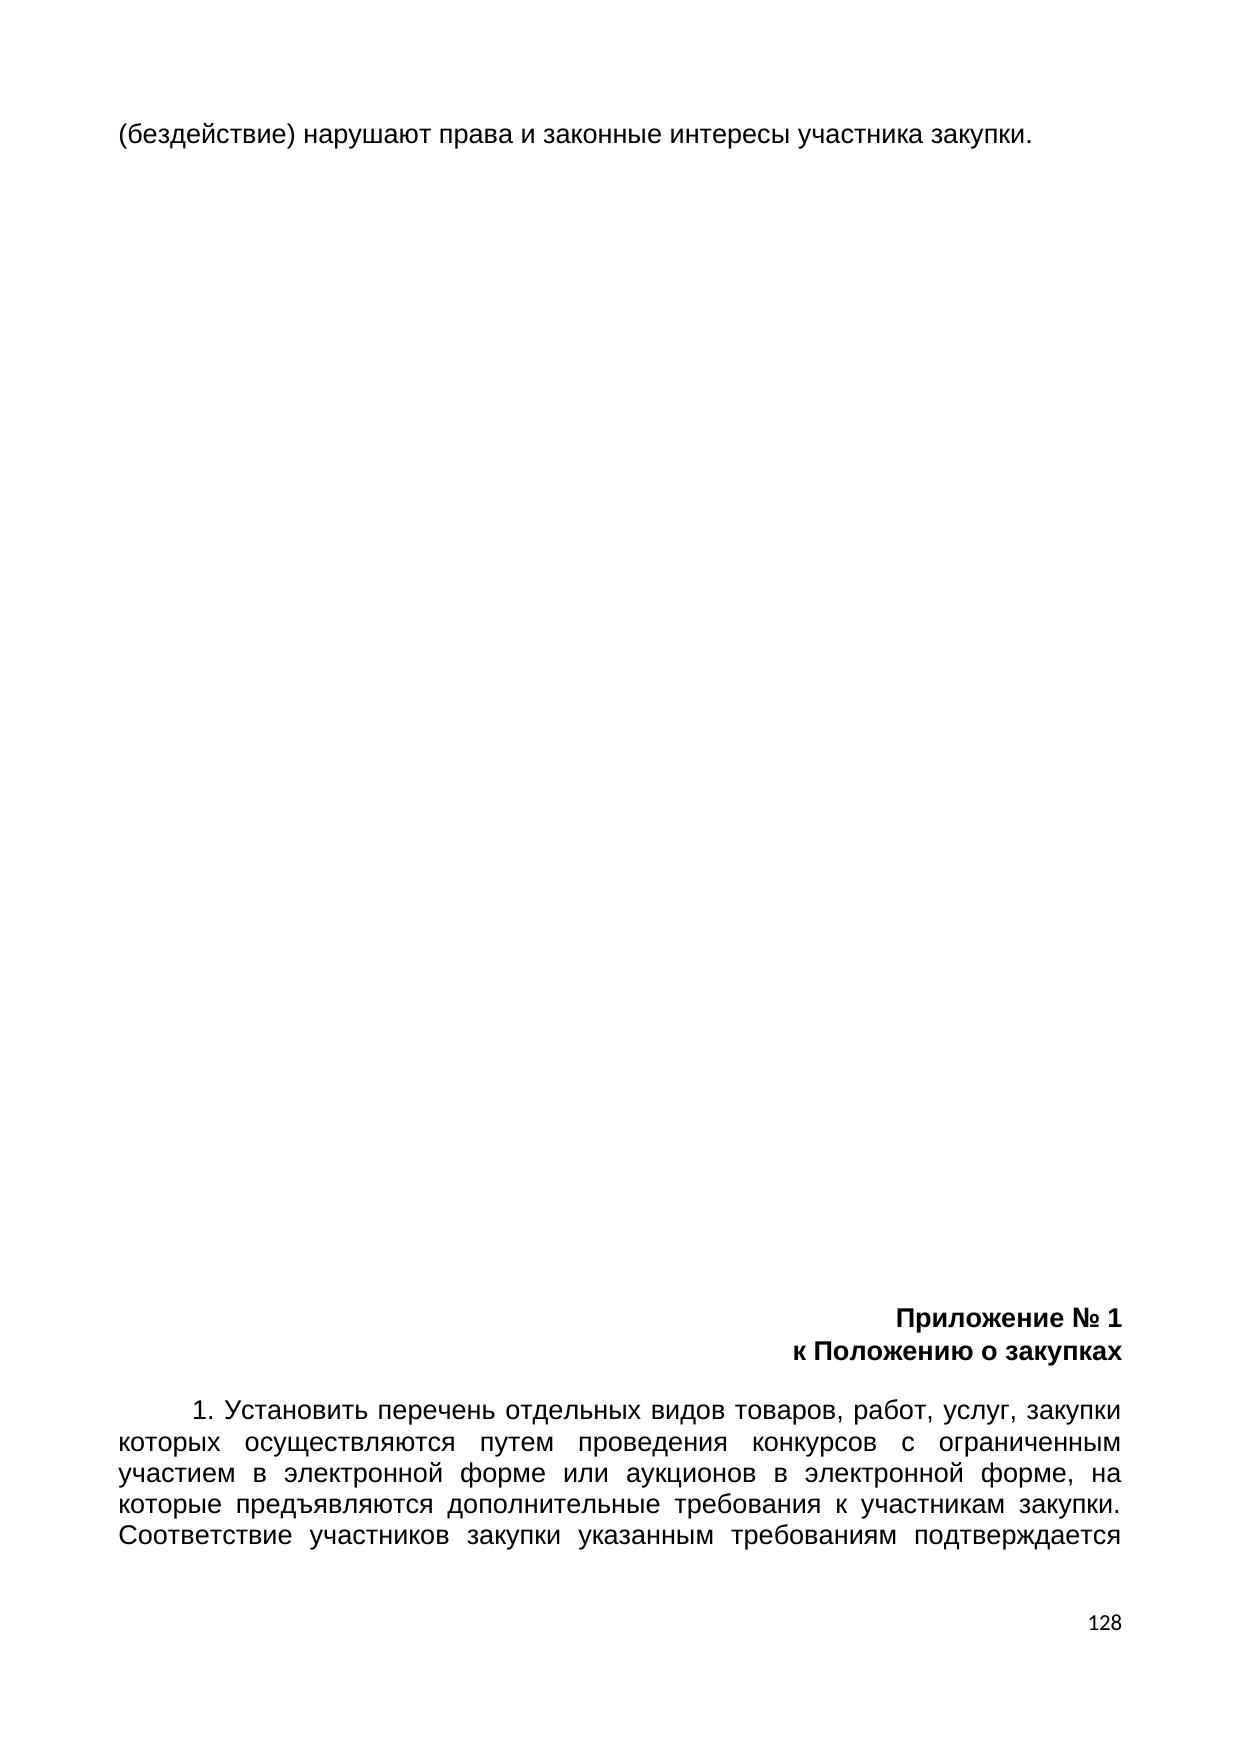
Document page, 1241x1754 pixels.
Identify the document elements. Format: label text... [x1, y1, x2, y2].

text к Положению о закупках [118, 1335, 1122, 1366]
text Приложение № 1 [118, 1298, 1122, 1335]
text (бездействие) нарушают права и законные интересы участника закупки. [118, 118, 1122, 149]
text 1. Установить перечень отдельных видов товаров, работ, услуг, закупки которых осуществляются путем проведения конкурсов с ограниченным участием в электронной форме или аукционов в электронной форме, на которые предъявляются дополнительные требования к участникам закупки. Соответствие участников закупки указанным требованиям подтверждается [118, 1394, 1122, 1551]
